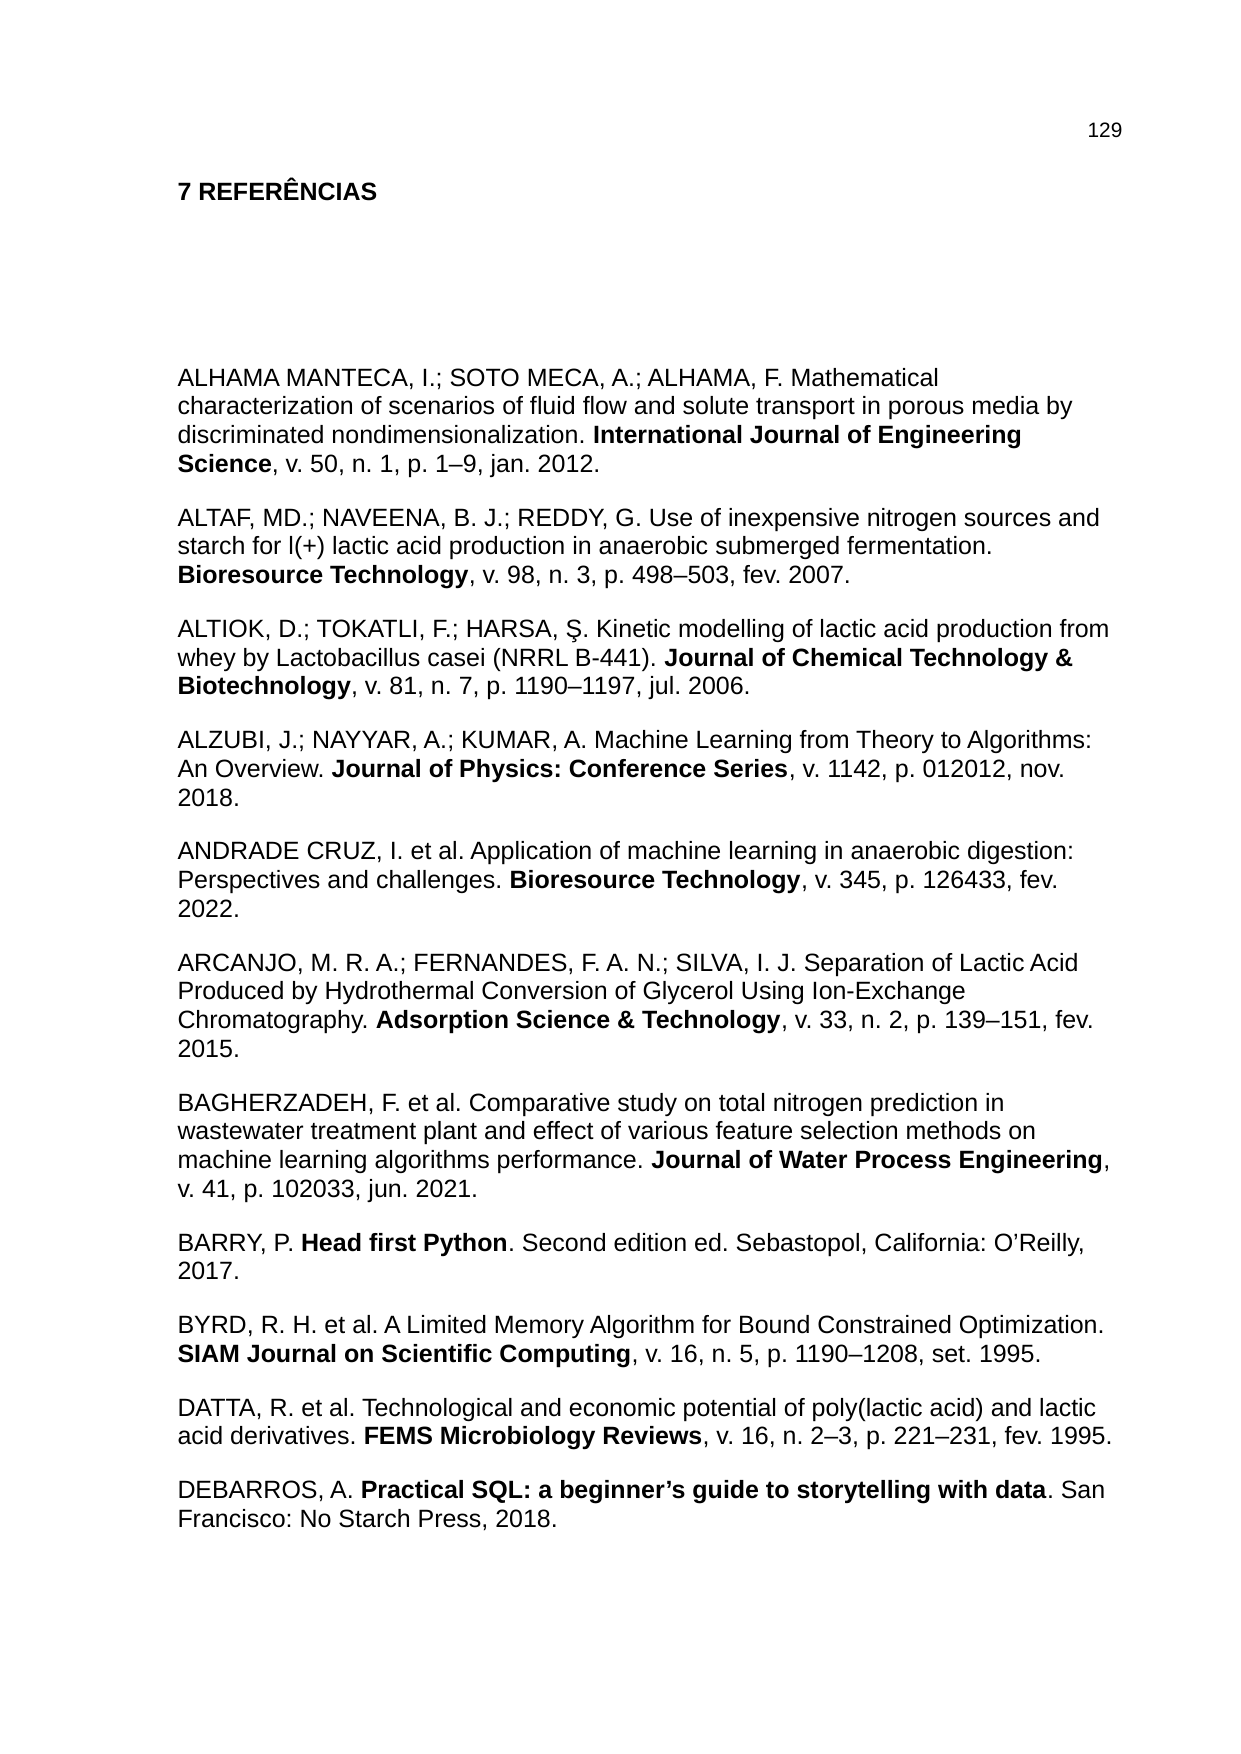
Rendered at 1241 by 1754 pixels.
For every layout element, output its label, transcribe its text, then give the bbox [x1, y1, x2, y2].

text ANDRADE CRUZ, I. et al. Application of machine learning in anaerobic digestion: Perspectives and challenges. Bioresource Technology, v. 345, p. 126433, fev. 2022. [177, 836, 1122, 922]
text ARCANJO, M. R. A.; FERNANDES, F. A. N.; SILVA, I. J. Separation of Lactic Acid Produced by Hydrothermal Conversion of Glycerol Using Ion-Exchange Chromatography. Adsorption Science & Technology, v. 33, n. 2, p. 139–151, fev. 2015. [177, 947, 1122, 1062]
text ALHAMA MANTECA, I.; SOTO MECA, A.; ALHAMA, F. Mathematical characterization of scenarios of fluid flow and solute transport in porous media by discriminated nondimensionalization. International Journal of Engineering Science, v. 50, n. 1, p. 1–9, jan. 2012. [177, 362, 1122, 477]
text ALZUBI, J.; NAYYAR, A.; KUMAR, A. Machine Learning from Theory to Algorithms: An Overview. Journal of Physics: Conference Series, v. 1142, p. 012012, nov. 2018. [177, 725, 1122, 811]
text ALTIOK, D.; TOKATLI, F.; HARSA, Ş. Kinetic modelling of lactic acid production from whey by Lactobacillus casei (NRRL B-441). Journal of Chemical Technology & Biotechnology, v. 81, n. 7, p. 1190–1197, jul. 2006. [177, 614, 1122, 700]
text BARRY, P. Head first Python. Second edition ed. Sebastopol, California: O’Reilly, 2017. [177, 1227, 1122, 1285]
text DEBARROS, A. Practical SQL: a beginner’s guide to storytelling with data. San Francisco: No Starch Press, 2018. [177, 1475, 1122, 1532]
text BAGHERZADEH, F. et al. Comparative study on total nitrogen prediction in wastewater treatment plant and effect of various feature selection methods on machine learning algorithms performance. Journal of Water Process Engineering, v. 41, p. 102033, jun. 2021. [177, 1087, 1122, 1202]
text BYRD, R. H. et al. A Limited Memory Algorithm for Bound Constrained Optimization. SIAM Journal on Scientific Computing, v. 16, n. 5, p. 1190–1208, set. 1995. [177, 1310, 1122, 1367]
text DATTA, R. et al. Technological and economic potential of poly(lactic acid) and lactic acid derivatives. FEMS Microbiology Reviews, v. 16, n. 2–3, p. 221–231, fev. 1995. [177, 1392, 1122, 1450]
text ALTAF, MD.; NAVEENA, B. J.; REDDY, G. Use of inexpensive nitrogen sources and starch for l(+) lactic acid production in anaerobic submerged fermentation. Bioresource Technology, v. 98, n. 3, p. 498–503, fev. 2007. [177, 502, 1122, 589]
subtitle Referências [177, 177, 1122, 206]
